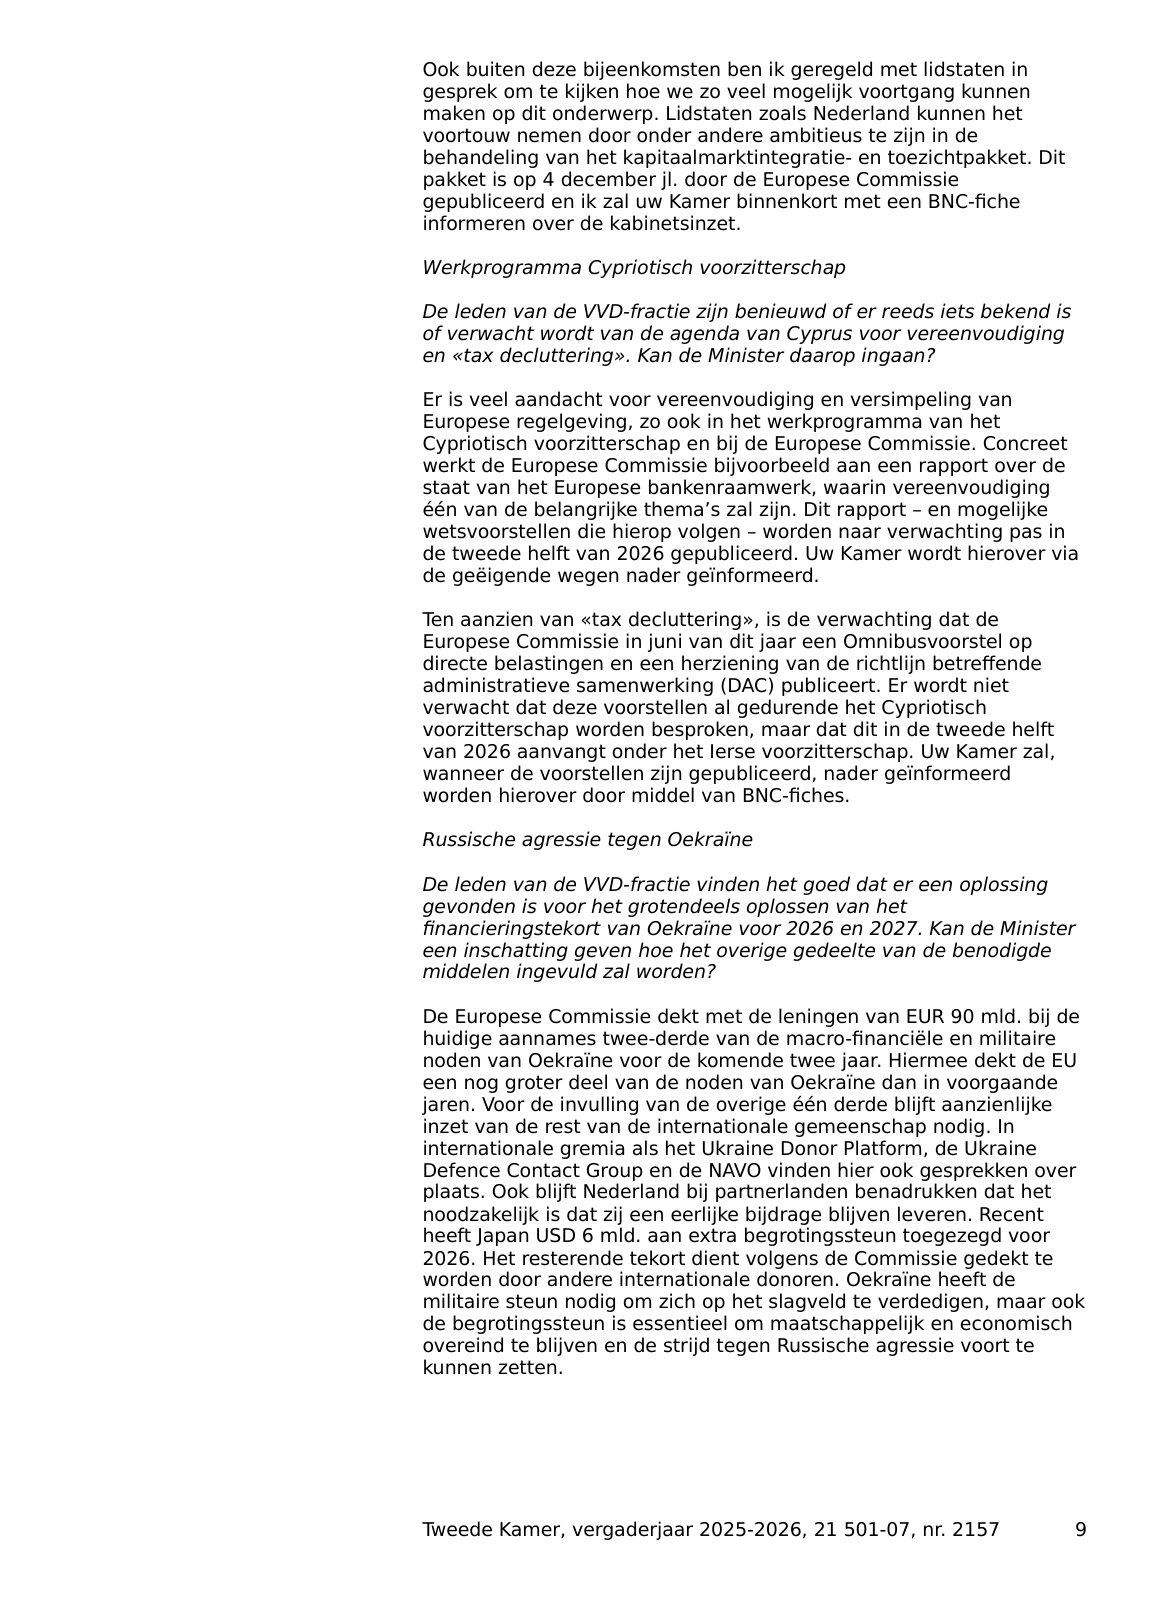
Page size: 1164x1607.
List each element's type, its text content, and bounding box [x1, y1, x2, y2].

subtitle Werkprogramma Cypriotisch voorzitterschap [422, 257, 1087, 279]
text De leden van de VVD-fractie vinden het goed dat er een oplossing gevonden is voor het grotendeels oplossen van het financieringstekort van Oekraïne voor 2026 en 2027. Kan de Minister een inschatting geven hoe het overige gedeelte van de benodigde middelen ingevuld zal worden? [422, 873, 1087, 983]
text De leden van de VVD-fractie zijn benieuwd of er reeds iets bekend is of verwacht wordt van de agenda van Cyprus voor vereenvoudiging en «tax decluttering». Kan de Minister daarop ingaan? [422, 301, 1087, 367]
text Ook buiten deze bijeenkomsten ben ik geregeld met lidstaten in gesprek om te kijken hoe we zo veel mogelijk voortgang kunnen maken op dit onderwerp. Lidstaten zoals Nederland kunnen het voortouw nemen door onder andere ambitieus te zijn in de behandeling van het kapitaalmarktintegratie- en toezichtpakket. Dit pakket is op 4 december jl. door de Europese Commissie gepubliceerd en ik zal uw Kamer binnenkort met een BNC-fiche informeren over de kabinetsinzet. [422, 59, 1087, 235]
text Ten aanzien van «tax decluttering», is de verwachting dat de Europese Commissie in juni van dit jaar een Omnibusvoorstel op directe belastingen en een herziening van de richtlijn betreffende administratieve samenwerking (DAC) publiceert. Er wordt niet verwacht dat deze voorstellen al gedurende het Cypriotisch voorzitterschap worden besproken, maar dat dit in de tweede helft van 2026 aanvangt onder het Ierse voorzitterschap. Uw Kamer zal, wanneer de voorstellen zijn gepubliceerd, nader geïnformeerd worden hierover door middel van BNC-fiches. [422, 609, 1087, 807]
text De Europese Commissie dekt met de leningen van EUR 90 mld. bij de huidige aannames twee-derde van de macro-financiële en militaire noden van Oekraïne voor de komende twee jaar. Hiermee dekt de EU een nog groter deel van de noden van Oekraïne dan in voorgaande jaren. Voor de invulling van de overige één derde blijft aanzienlijke inzet van de rest van de internationale gemeenschap nodig. In internationale gremia als het Ukraine Donor Platform, de Ukraine Defence Contact Group en de NAVO vinden hier ook gesprekken over plaats. Ook blijft Nederland bij partnerlanden benadrukken dat het noodzakelijk is dat zij een eerlijke bijdrage blijven leveren. Recent heeft Japan USD 6 mld. aan extra begrotingssteun toegezegd voor 2026. Het resterende tekort dient volgens de Commissie gedekt te worden door andere internationale donoren. Oekraïne heeft de militaire steun nodig om zich op het slagveld te verdedigen, maar ook de begrotingssteun is essentieel om maatschappelijk en economisch overeind te blijven en de strijd tegen Russische agressie voort te kunnen zetten. [422, 1006, 1087, 1379]
text Er is veel aandacht voor vereenvoudiging en versimpeling van Europese regelgeving, zo ook in het werkprogramma van het Cypriotisch voorzitterschap en bij de Europese Commissie. Concreet werkt de Europese Commissie bijvoorbeeld aan een rapport over de staat van het Europese bankenraamwerk, waarin vereenvoudiging één van de belangrijke thema’s zal zijn. Dit rapport – en mogelijke wetsvoorstellen die hierop volgen – worden naar verwachting pas in de tweede helft van 2026 gepubliceerd. Uw Kamer wordt hierover via de geëigende wegen nader geïnformeerd. [422, 389, 1087, 587]
subtitle Russische agressie tegen Oekraïne [422, 829, 1087, 851]
